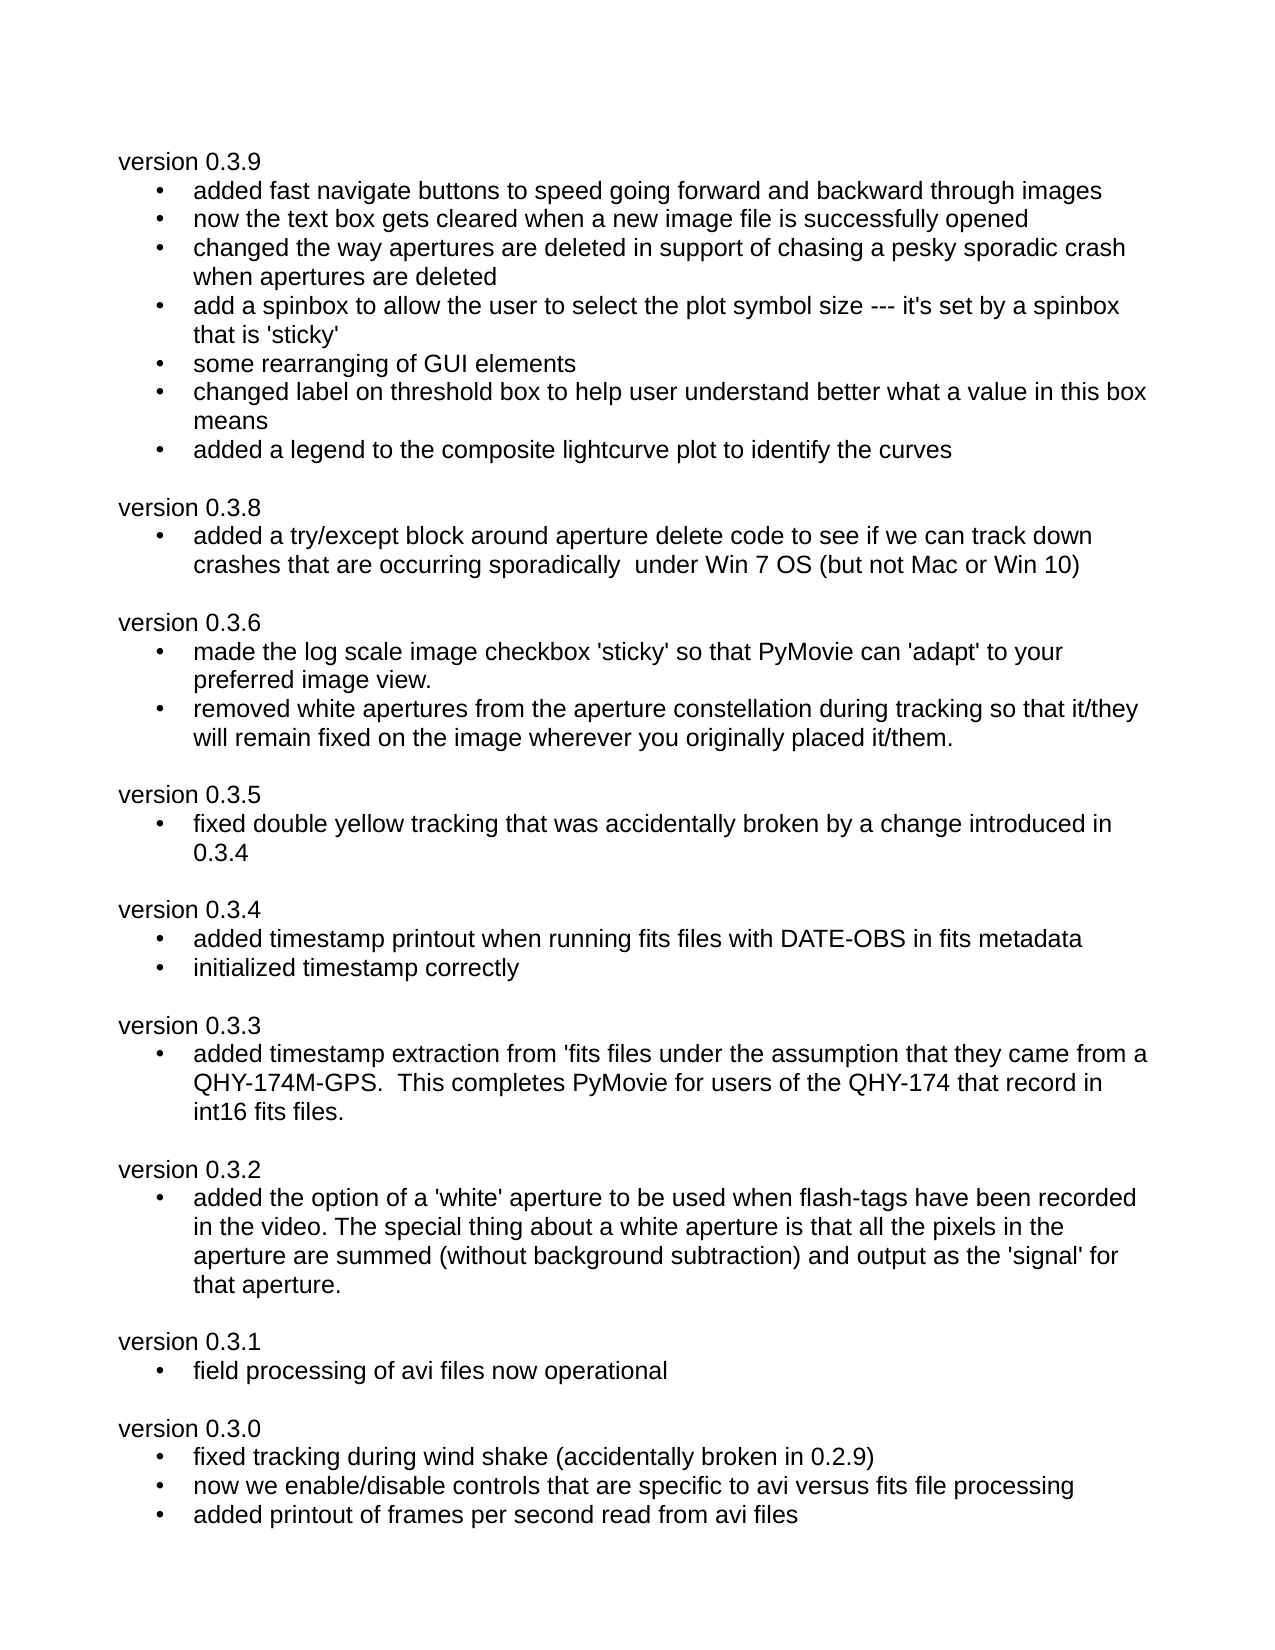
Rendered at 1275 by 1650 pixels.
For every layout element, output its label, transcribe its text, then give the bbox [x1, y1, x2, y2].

list initialized timestamp correctly [156, 953, 1157, 1011]
text version 0.3.8 [118, 493, 1157, 521]
list some rearranging of GUI elements [156, 348, 1157, 377]
list [156, 118, 1157, 147]
list now we enable/disable controls that are specific to avi versus fits file processing [156, 1471, 1157, 1500]
text version 0.3.0 [118, 1413, 1157, 1442]
text version 0.3.6 [118, 608, 1157, 636]
list fixed tracking during wind shake (accidentally broken in 0.2.9) [156, 1442, 1157, 1471]
list added printout of frames per second read from avi files [156, 1500, 1157, 1529]
list added a try/except block around aperture delete code to see if we can track down crashes that are occurring sporadically under Win 7 OS (but not Mac or Win 10) [156, 521, 1157, 579]
list added fast navigate buttons to speed going forward and backward through images [156, 176, 1157, 204]
text version 0.3.2 [118, 1154, 1157, 1183]
list fixed double yellow tracking that was accidentally broken by a change introduced in 0.3.4 [156, 809, 1157, 896]
list add a spinbox to allow the user to select the plot symbol size --- it's set by a spinbox that is 'sticky' [156, 291, 1157, 348]
list added the option of a 'white' aperture to be used when flash-tags have been recorded in the video. The special thing about a white aperture is that all the pixels in the aperture are summed (without background subtraction) and output as the 'signal' for that aperture. [156, 1183, 1157, 1327]
list changed the way apertures are deleted in support of chasing a pesky sporadic crash when apertures are deleted [156, 233, 1157, 291]
list removed white apertures from the aperture constellation during tracking so that it/they will remain fixed on the image wherever you originally placed it/them. [156, 694, 1157, 780]
text version 0.3.1 [118, 1327, 1157, 1356]
text version 0.3.3 [118, 1011, 1157, 1039]
list changed label on threshold box to help user understand better what a value in this box means [156, 377, 1157, 435]
list added a legend to the composite lightcurve plot to identify the curves [156, 435, 1157, 493]
list added timestamp extraction from 'fits files under the assumption that they came from a QHY-174M-GPS. This completes PyMovie for users of the QHY-174 that record in int16 fits files. [156, 1039, 1157, 1154]
text version 0.3.5 [118, 780, 1157, 809]
text version 0.3.4 [118, 896, 1157, 924]
text version 0.3.9 [118, 147, 1157, 176]
list field processing of avi files now operational [156, 1356, 1157, 1413]
list made the log scale image checkbox 'sticky' so that PyMovie can 'adapt' to your preferred image view. [156, 636, 1157, 694]
list now the text box gets cleared when a new image file is successfully opened [156, 204, 1157, 233]
list added timestamp printout when running fits files with DATE-OBS in fits metadata [156, 924, 1157, 953]
